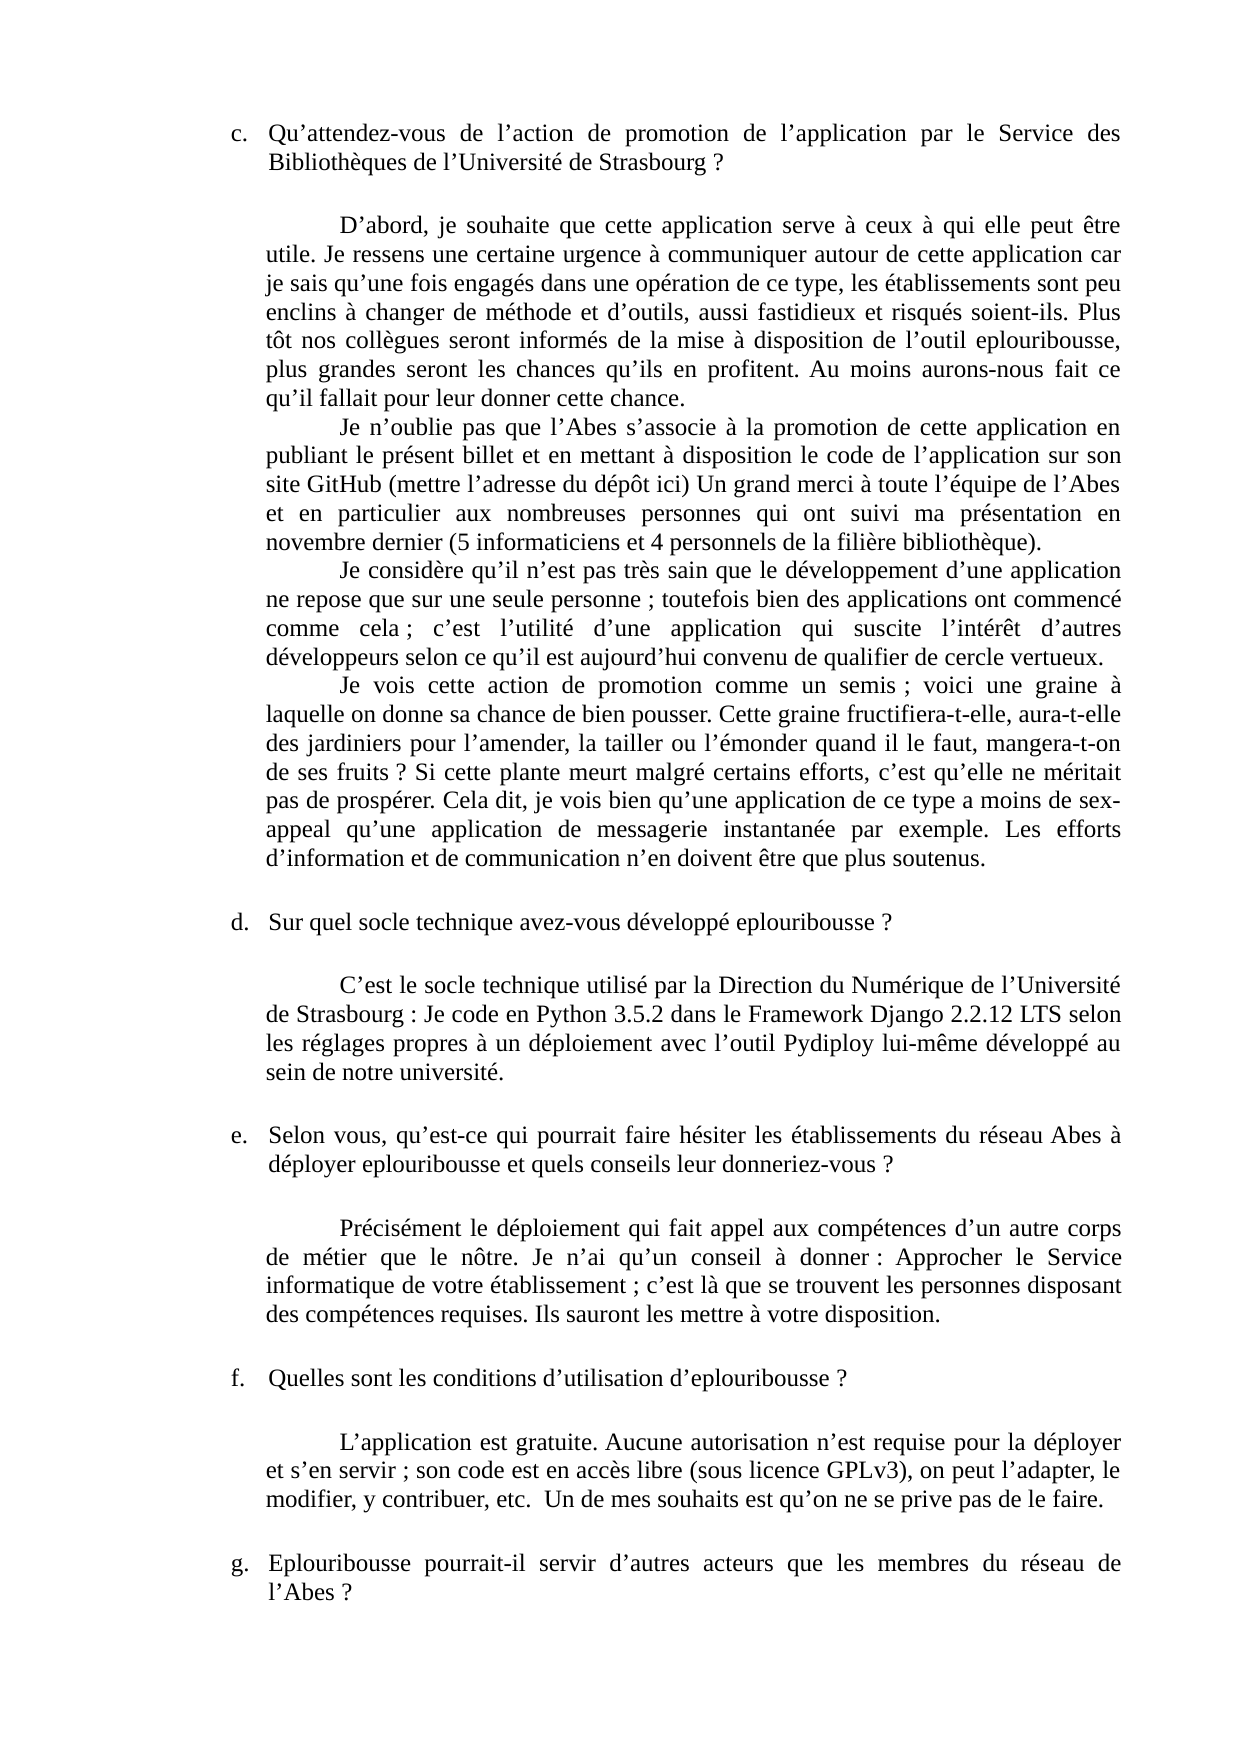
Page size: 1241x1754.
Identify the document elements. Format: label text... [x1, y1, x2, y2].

list Eplouribousse pourrait-il servir d’autres acteurs que les membres du réseau de l’Abes ? [231, 1548, 1122, 1606]
text Je vois cette action de promotion comme un semis ; voici une graine à laquelle on donne sa chance de bien pousser. Cette graine fructifiera-t-elle, aura-t-elle des jardiniers pour l’amender, la tailler ou l’émonder quand il le faut, mangera-t-on de ses fruits ? Si cette plante meurt malgré certains efforts, c’est qu’elle ne méritait pas de prospérer. Cela dit, je vois bien qu’une application de ce type a moins de sex-appeal qu’une application de messagerie instantanée par exemple. Les efforts d’information et de communication n’en doivent être que plus soutenus. [266, 671, 1122, 872]
list Sur quel socle technique avez-vous développé eplouribousse ? [231, 907, 1122, 936]
list Quelles sont les conditions d’utilisation d’eplouribousse ? [231, 1363, 1122, 1392]
text L’application est gratuite. Aucune autorisation n’est requise pour la déployer et s’en servir ; son code est en accès libre (sous licence GPLv3), on peut l’adapter, le modifier, y contribuer, etc. Un de mes souhaits est qu’on ne se prive pas de le faire. [266, 1427, 1122, 1513]
list Qu’attendez-vous de l’action de promotion de l’application par le Service des Bibliothèques de l’Université de Strasbourg ? [231, 118, 1122, 176]
list Selon vous, qu’est-ce qui pourrait faire hésiter les établissements du réseau Abes à déployer eplouribousse et quels conseils leur donneriez-vous ? [231, 1121, 1122, 1178]
text Je n’oublie pas que l’Abes s’associe à la promotion de cette application en publiant le présent billet et en mettant à disposition le code de l’application sur son site GitHub (mettre l’adresse du dépôt ici) Un grand merci à toute l’équipe de l’Abes et en particulier aux nombreuses personnes qui ont suivi ma présentation en novembre dernier (5 informaticiens et 4 personnels de la filière bibliothèque). [266, 412, 1122, 556]
text Je considère qu’il n’est pas très sain que le développement d’une application ne repose que sur une seule personne ; toutefois bien des applications ont commencé comme cela ; c’est l’utilité d’une application qui suscite l’intérêt d’autres développeurs selon ce qu’il est aujourd’hui convenu de qualifier de cercle vertueux. [266, 556, 1122, 671]
text Précisément le déploiement qui fait appel aux compétences d’un autre corps de métier que le nôtre. Je n’ai qu’un conseil à donner : Approcher le Service informatique de votre établissement ; c’est là que se trouvent les personnes disposant des compétences requises. Ils sauront les mettre à votre disposition. [266, 1213, 1122, 1328]
text C’est le socle technique utilisé par la Direction du Numérique de l’Université de Strasbourg : Je code en Python 3.5.2 dans le Framework Django 2.2.12 LTS selon les réglages propres à un déploiement avec l’outil Pydiploy lui-même développé au sein de notre université. [266, 971, 1122, 1086]
text D’abord, je souhaite que cette application serve à ceux à qui elle peut être utile. Je ressens une certaine urgence à communiquer autour de cette application car je sais qu’une fois engagés dans une opération de ce type, les établissements sont peu enclins à changer de méthode et d’outils, aussi fastidieux et risqués soient-ils. Plus tôt nos collègues seront informés de la mise à disposition de l’outil eplouribousse, plus grandes seront les chances qu’ils en profitent. Au moins aurons-nous fait ce qu’il fallait pour leur donner cette chance. [266, 211, 1122, 412]
